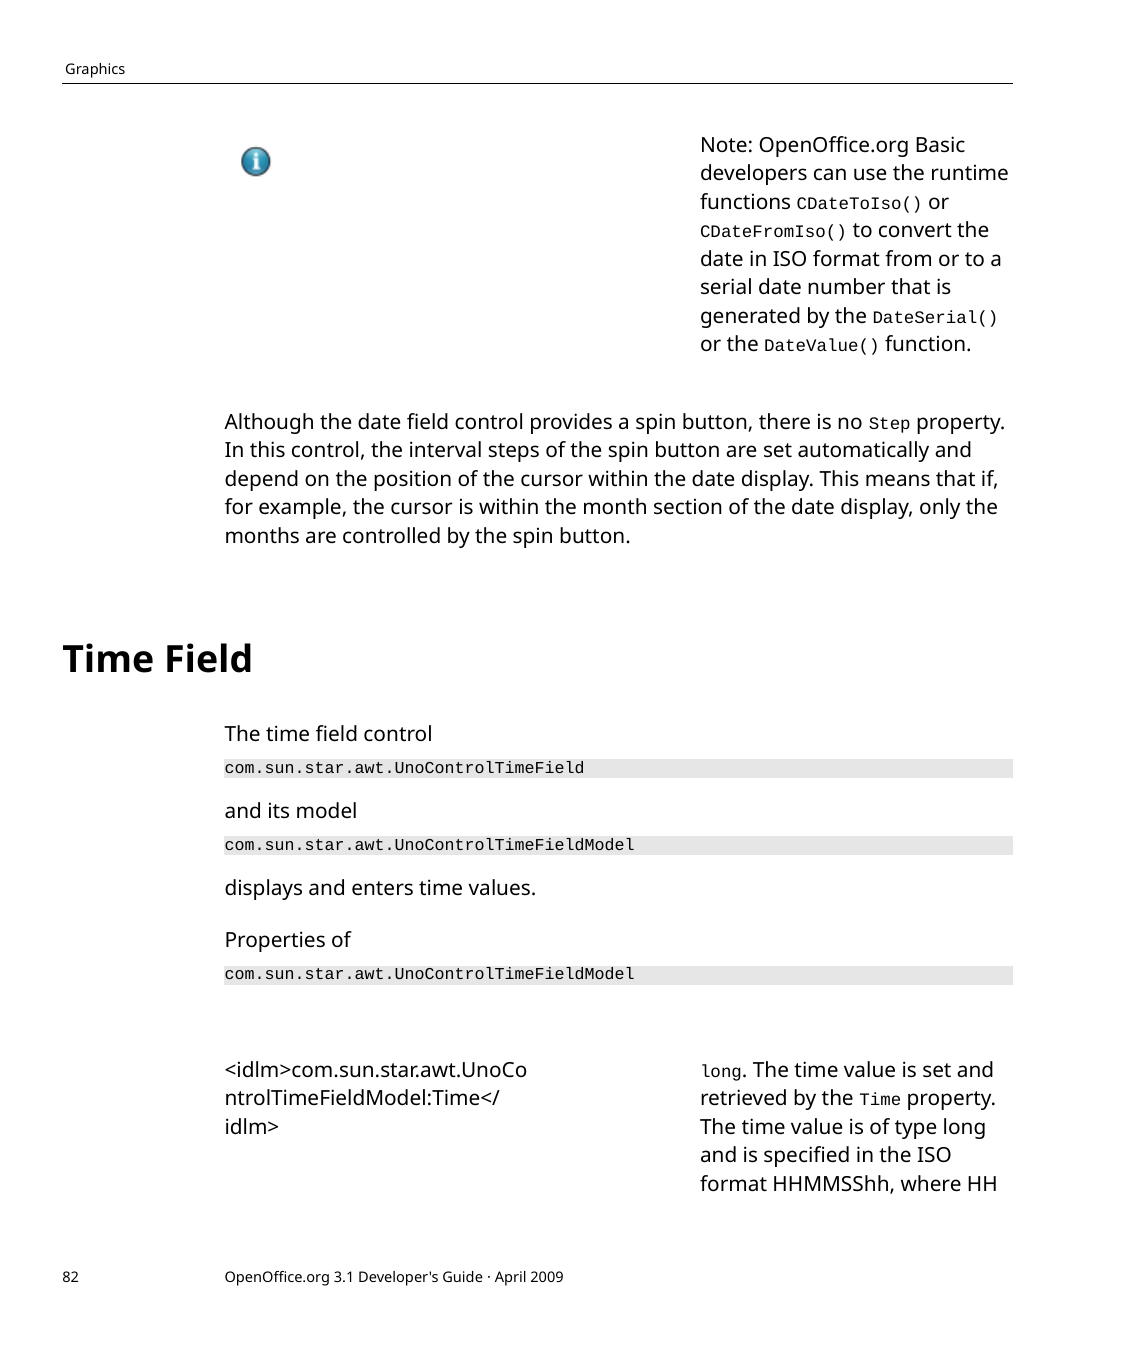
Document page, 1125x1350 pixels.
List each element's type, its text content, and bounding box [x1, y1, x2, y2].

picture [224, 130, 288, 194]
table_cell long. The time value is set and retrieved by the Time property. The time value is of type long and is specified in the ISO format HHMMSShh, where HH [537, 1043, 1013, 1197]
text and its model [224, 796, 1013, 824]
text Although the date field control provides a spin button, there is no Step property. In this control, the interval steps of the spin button are set automatically and depend on the position of the cursor within the date display. This means that if, for example, the cursor is within the month section of the date display, only the months are controlled by the spin button. [224, 407, 1013, 549]
text The time field control [224, 719, 1013, 747]
text com.sun.star.awt.UnoControlTimeFieldModel [224, 836, 1013, 855]
text com.sun.star.awt.UnoControlTimeField [224, 759, 1013, 778]
table_header Note: OpenOffice.org Basic developers can use the runtime functions CDateToIso() or CDateFromIso() to convert the date in ISO format from or to a serial date number that is generated by the DateSerial() or the DateValue() function. [537, 118, 1013, 369]
text displays and enters time values. [224, 873, 1013, 902]
subtitle Time Field [62, 632, 1013, 683]
table_header Properties of com.sun.star.awt.UnoControlTimeFieldModel [62, 914, 1013, 1043]
table_header [62, 118, 537, 369]
table_cell <idlm>com.sun.star.awt.UnoControlTimeFieldModel:Time</idlm> [62, 1043, 537, 1197]
